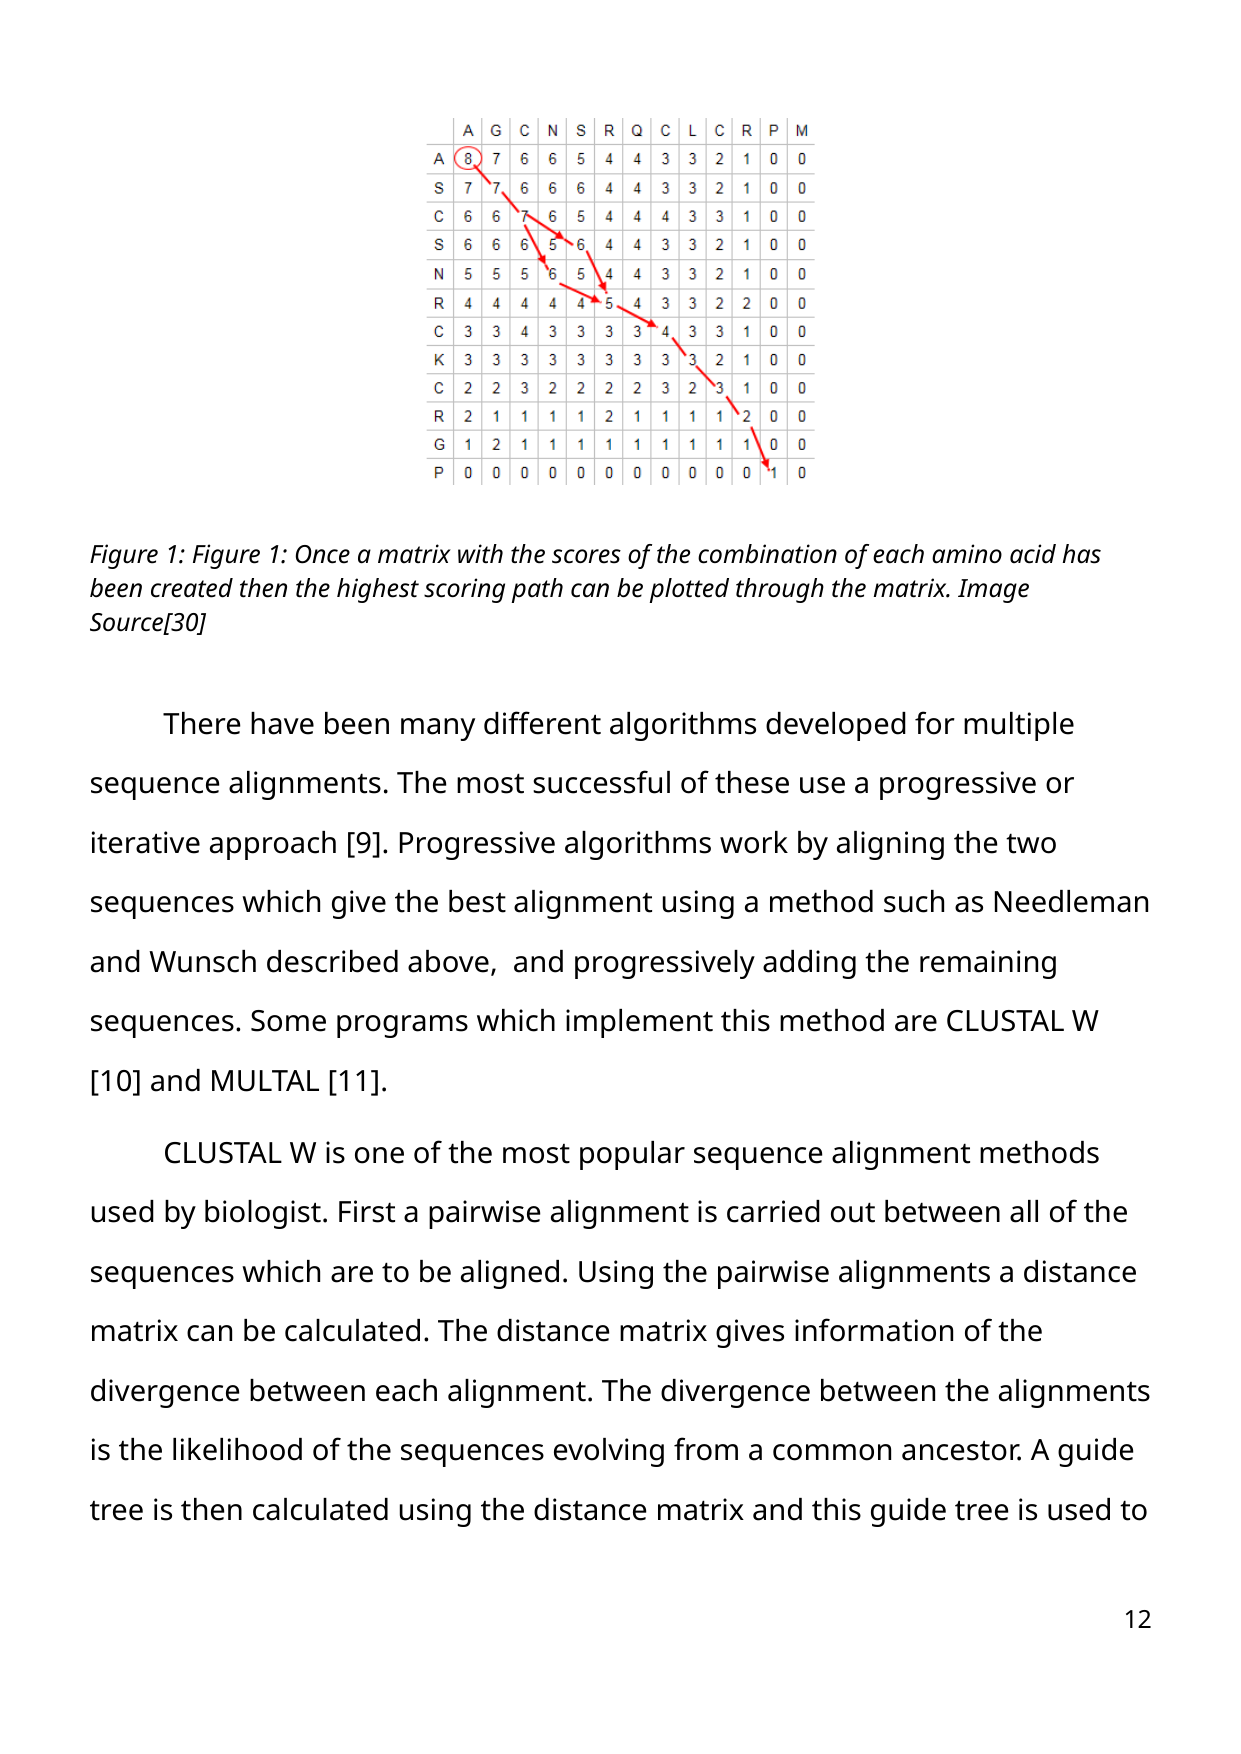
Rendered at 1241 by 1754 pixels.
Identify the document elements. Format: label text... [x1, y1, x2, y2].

picture [426, 118, 815, 485]
text Figure 1: Figure 1: Once a matrix with the scores of the combination of each amino acid has been created then the highest scoring path can be plotted through the matrix. Image Source[30] [89, 536, 1152, 639]
text There have been many different algorithms developed for multiple sequence alignments. The most successful of these use a progressive or iterative approach [9]. Progressive algorithms work by aligning the two sequences which give the best alignment using a method such as Needleman and Wunsch described above, and progressively adding the remaining sequences. Some programs which implement this method are CLUSTAL W [10] and MULTAL [11]. [89, 703, 1152, 1100]
table_header [89, 118, 1152, 524]
text CLUSTAL W is one of the most popular sequence alignment methods used by biologist. First a pairwise alignment is carried out between all of the sequences which are to be aligned. Using the pairwise alignments a distance matrix can be calculated. The distance matrix gives information of the divergence between each alignment. The divergence between the alignments is the likelihood of the sequences evolving from a common ancestor. A guide tree is then calculated using the distance matrix and this guide tree is used to [89, 1132, 1152, 1529]
